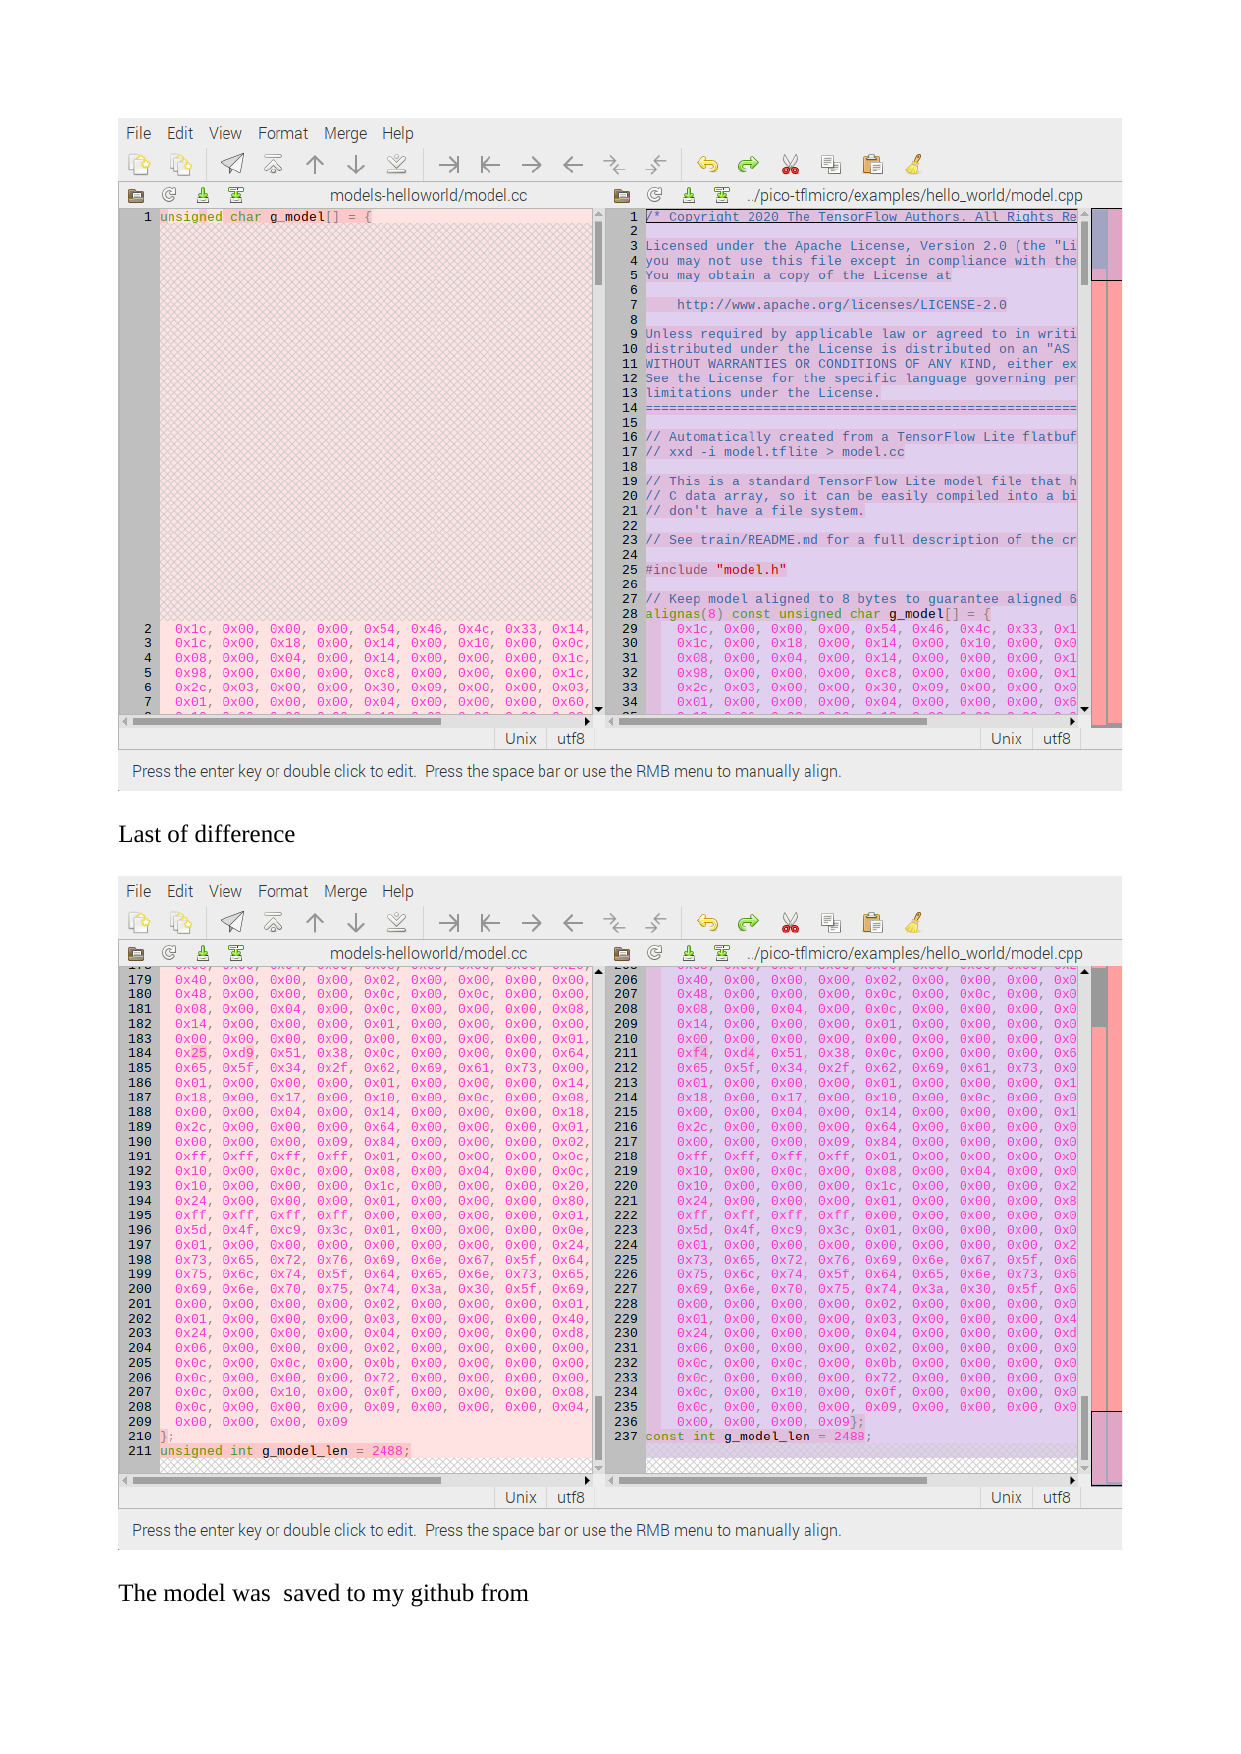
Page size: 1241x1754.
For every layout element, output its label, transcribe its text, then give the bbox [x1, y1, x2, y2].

text Last of difference [118, 819, 1122, 848]
text The model was saved to my github from [118, 1578, 1122, 1607]
picture [118, 876, 1123, 1550]
picture [118, 118, 1123, 791]
